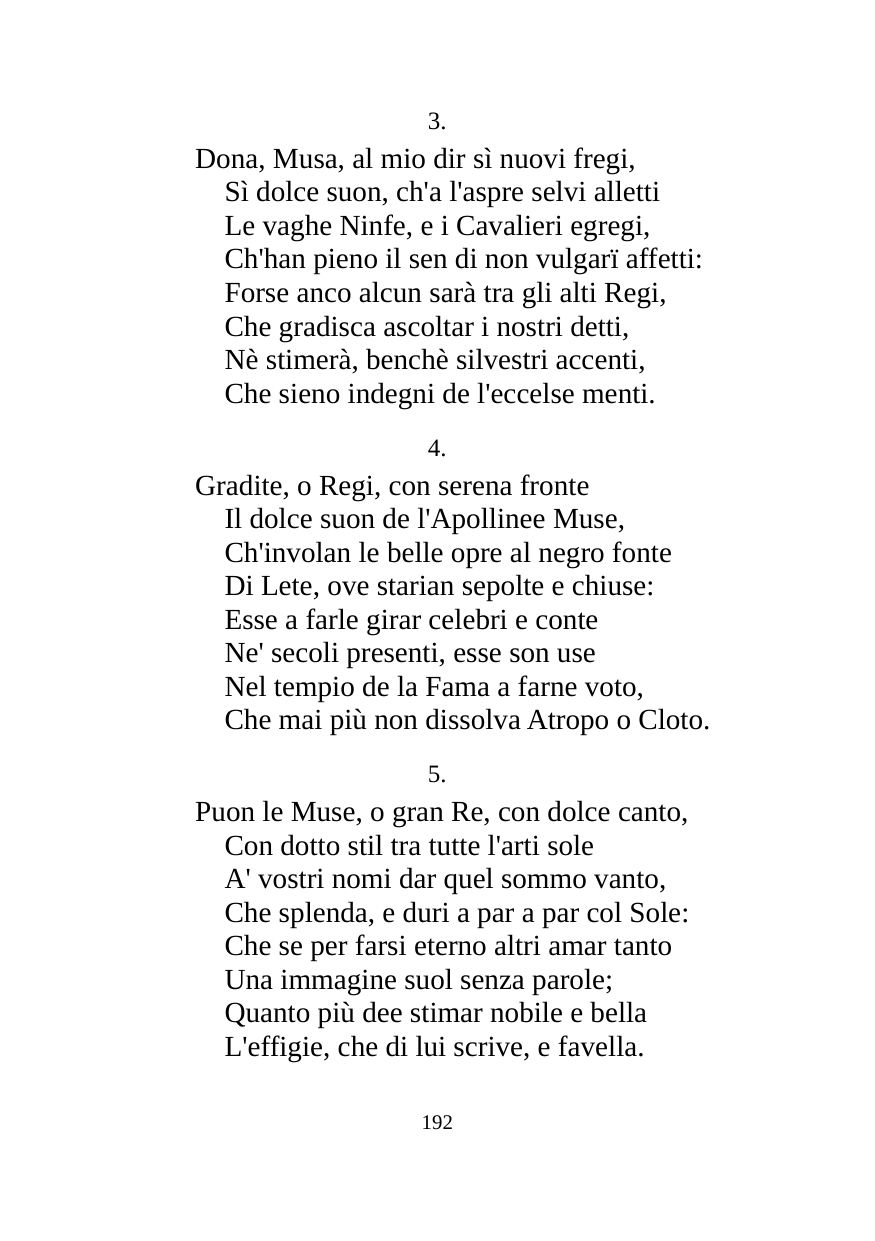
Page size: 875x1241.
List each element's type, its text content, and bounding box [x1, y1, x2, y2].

text Con dotto stil tra tutte l'arti sole [224, 828, 768, 861]
text Sì dolce suon, ch'a l'aspre selvi alletti [224, 174, 768, 208]
text Nè stimerà, benchè silvestri accenti, [224, 342, 768, 376]
text Che sieno indegni de l'eccelse menti. [224, 376, 768, 409]
text Quanto più dee stimar nobile e bella [224, 996, 768, 1029]
text Ch'han pieno il sen di non vulgarï affetti: [224, 242, 768, 275]
text 4. [106, 433, 768, 462]
text Ch'involan le belle opre al negro fonte [224, 535, 768, 568]
text Che se per farsi eterno altri amar tanto [224, 928, 768, 962]
text Il dolce suon de l'Apollinee Muse, [224, 501, 768, 535]
text Che splenda, e duri a par a par col Sole: [224, 895, 768, 928]
text Una immagine suol senza parole; [224, 962, 768, 996]
text Che gradisca ascoltar i nostri detti, [224, 309, 768, 342]
text A' vostri nomi dar quel sommo vanto, [224, 861, 768, 895]
text Di Lete, ove starian sepolte e chiuse: [224, 568, 768, 602]
text 5. [106, 759, 768, 788]
text Forse anco alcun sarà tra gli alti Regi, [224, 275, 768, 309]
text Puon le Muse, o gran Re, con dolce canto, [195, 794, 768, 828]
text 3. [106, 106, 768, 135]
text Dona, Musa, al mio dir sì nuovi fregi, [195, 141, 768, 174]
text L'effigie, che di lui scrive, e favella. [224, 1029, 768, 1063]
text Nel tempio de la Fama a farne voto, [224, 669, 768, 702]
text Gradite, o Regi, con serena fronte [195, 468, 768, 501]
text Ne' secoli presenti, esse son use [224, 635, 768, 669]
text Che mai più non dissolva Atropo o Cloto. [224, 702, 768, 736]
text Esse a farle girar celebri e conte [224, 602, 768, 635]
text Le vaghe Ninfe, e i Cavalieri egregi, [224, 208, 768, 242]
